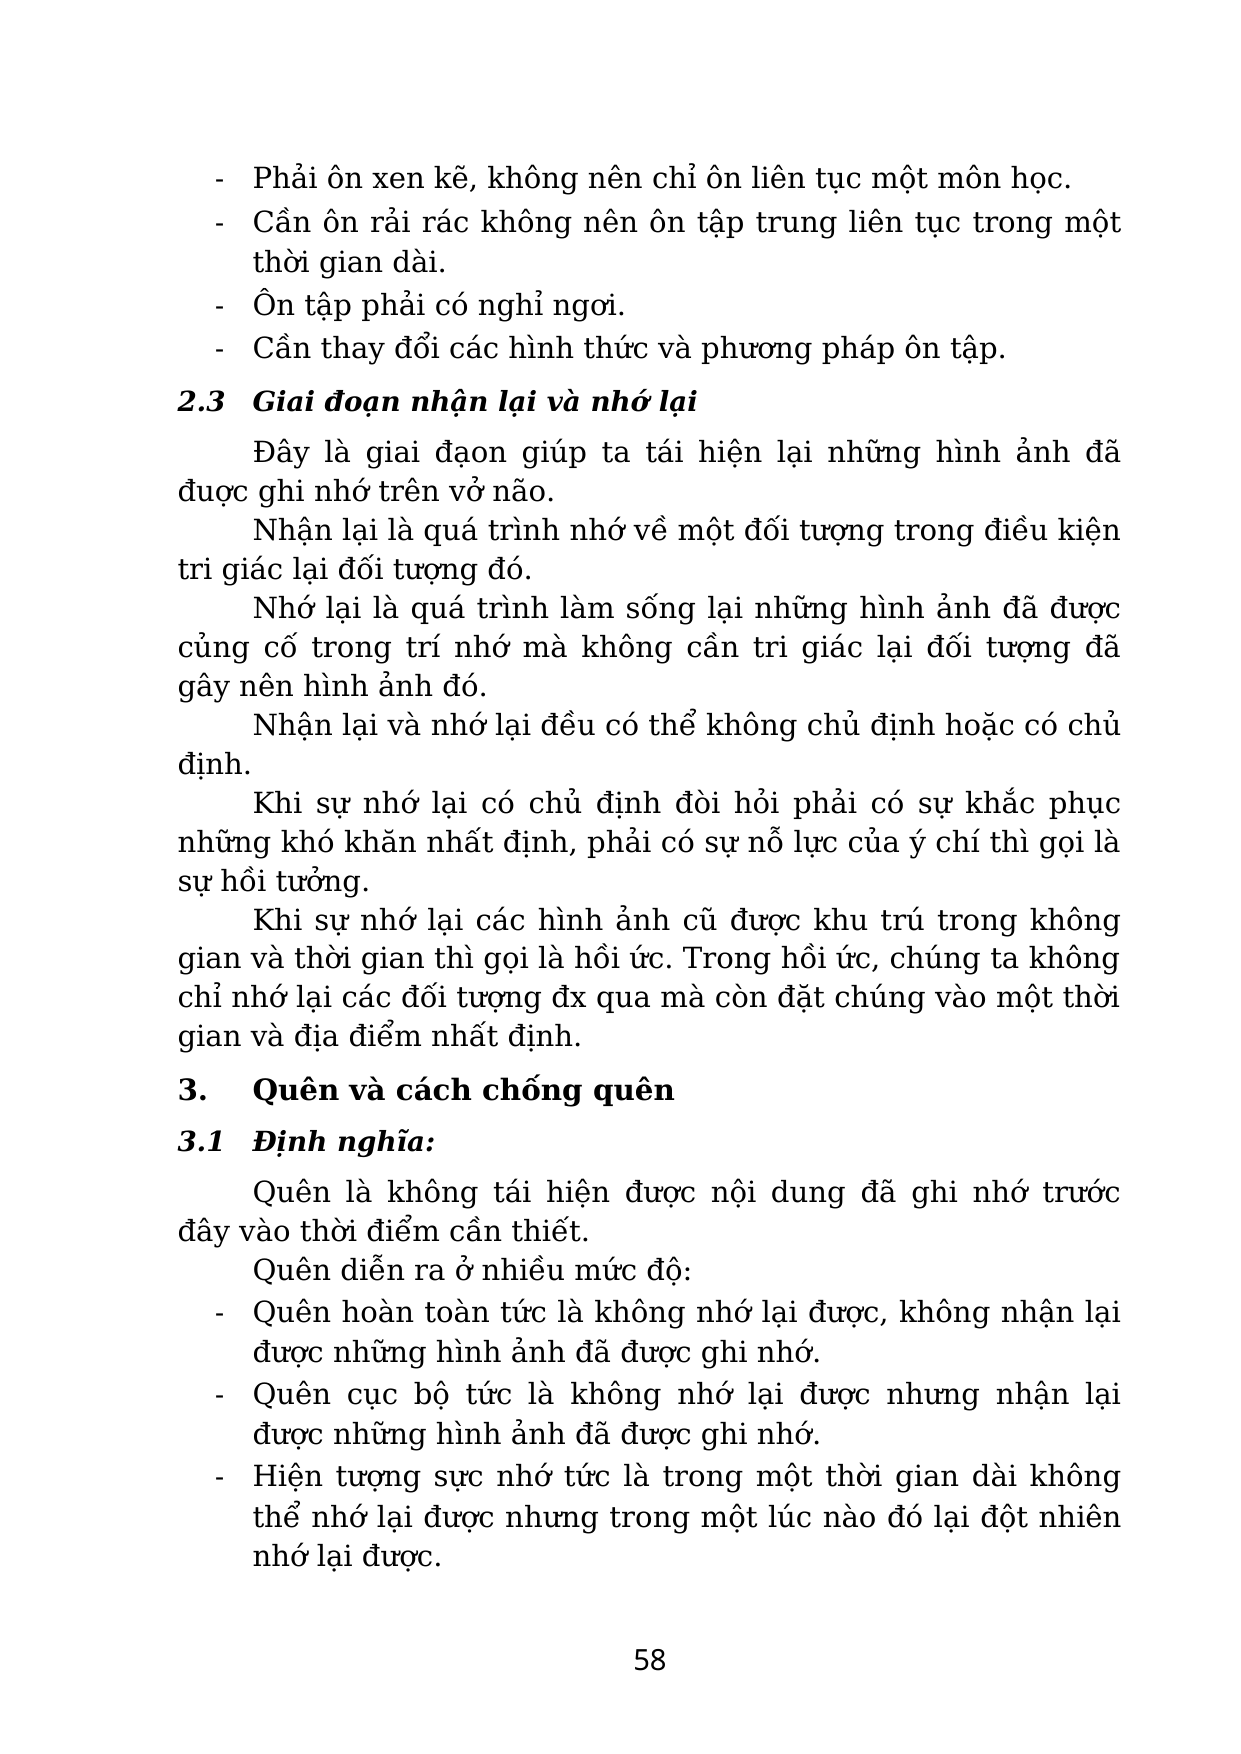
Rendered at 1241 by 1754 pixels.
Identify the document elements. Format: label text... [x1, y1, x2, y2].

subtitle Giai đoạn nhận lại và nhớ lại [177, 385, 1122, 418]
text Quên là không tái hiện được nội dung đã ghi nhớ trước đây vào thời điểm cần thiết. [177, 1175, 1122, 1248]
list Quên cục bộ tức là không nhớ lại được nhưng nhận lại được những hình ảnh đã được ghi nhớ. [215, 1374, 1122, 1452]
subtitle Quên và cách chống quên [177, 1073, 1122, 1108]
text Nhận lại và nhớ lại đều có thể không chủ định hoặc có chủ định. [177, 708, 1122, 781]
list Cần thay đổi các hình thức và phương pháp ôn tập. [215, 329, 1122, 367]
text Khi sự nhớ lại các hình ảnh cũ được khu trú trong không gian và thời gian thì gọi là hồi ức. Trong hồi ức, chúng ta không chỉ nhớ lại các đối tượng đx qua mà còn đặt chúng vào một thời gian và địa điểm nhất định. [177, 903, 1122, 1054]
text Quên diễn ra ở nhiều mức độ: [177, 1253, 1122, 1287]
text Đây là giai đạon giúp ta tái hiện lại những hình ảnh đã đuợc ghi nhớ trên vở não. [177, 435, 1122, 508]
text Khi sự nhớ lại có chủ định đòi hỏi phải có sự khắc phục những khó khăn nhất định, phải có sự nỗ lực của ý chí thì gọi là sự hồi tưởng. [177, 786, 1122, 898]
list Cần ôn rải rác không nên ôn tập trung liên tục trong một thời gian dài. [215, 202, 1122, 280]
list Phải ôn xen kẽ, không nên chỉ ôn liên tục một môn học. [215, 158, 1122, 197]
subtitle Định nghĩa: [177, 1125, 1122, 1158]
list Quên hoàn toàn tức là không nhớ lại được, không nhận lại được những hình ảnh đã được ghi nhớ. [215, 1292, 1122, 1369]
text Nhận lại là quá trình nhớ về một đối tượng trong điều kiện tri giác lại đối tượng đó. [177, 513, 1122, 586]
text Nhớ lại là quá trình làm sống lại những hình ảnh đã được củng cố trong trí nhớ mà không cần tri giác lại đối tượng đã gây nên hình ảnh đó. [177, 591, 1122, 703]
list Ôn tập phải có nghỉ ngơi. [215, 285, 1122, 323]
list Hiện tượng sực nhớ tức là trong một thời gian dài không thể nhớ lại được nhưng trong một lúc nào đó lại đột nhiên nhớ lại được. [215, 1457, 1122, 1573]
